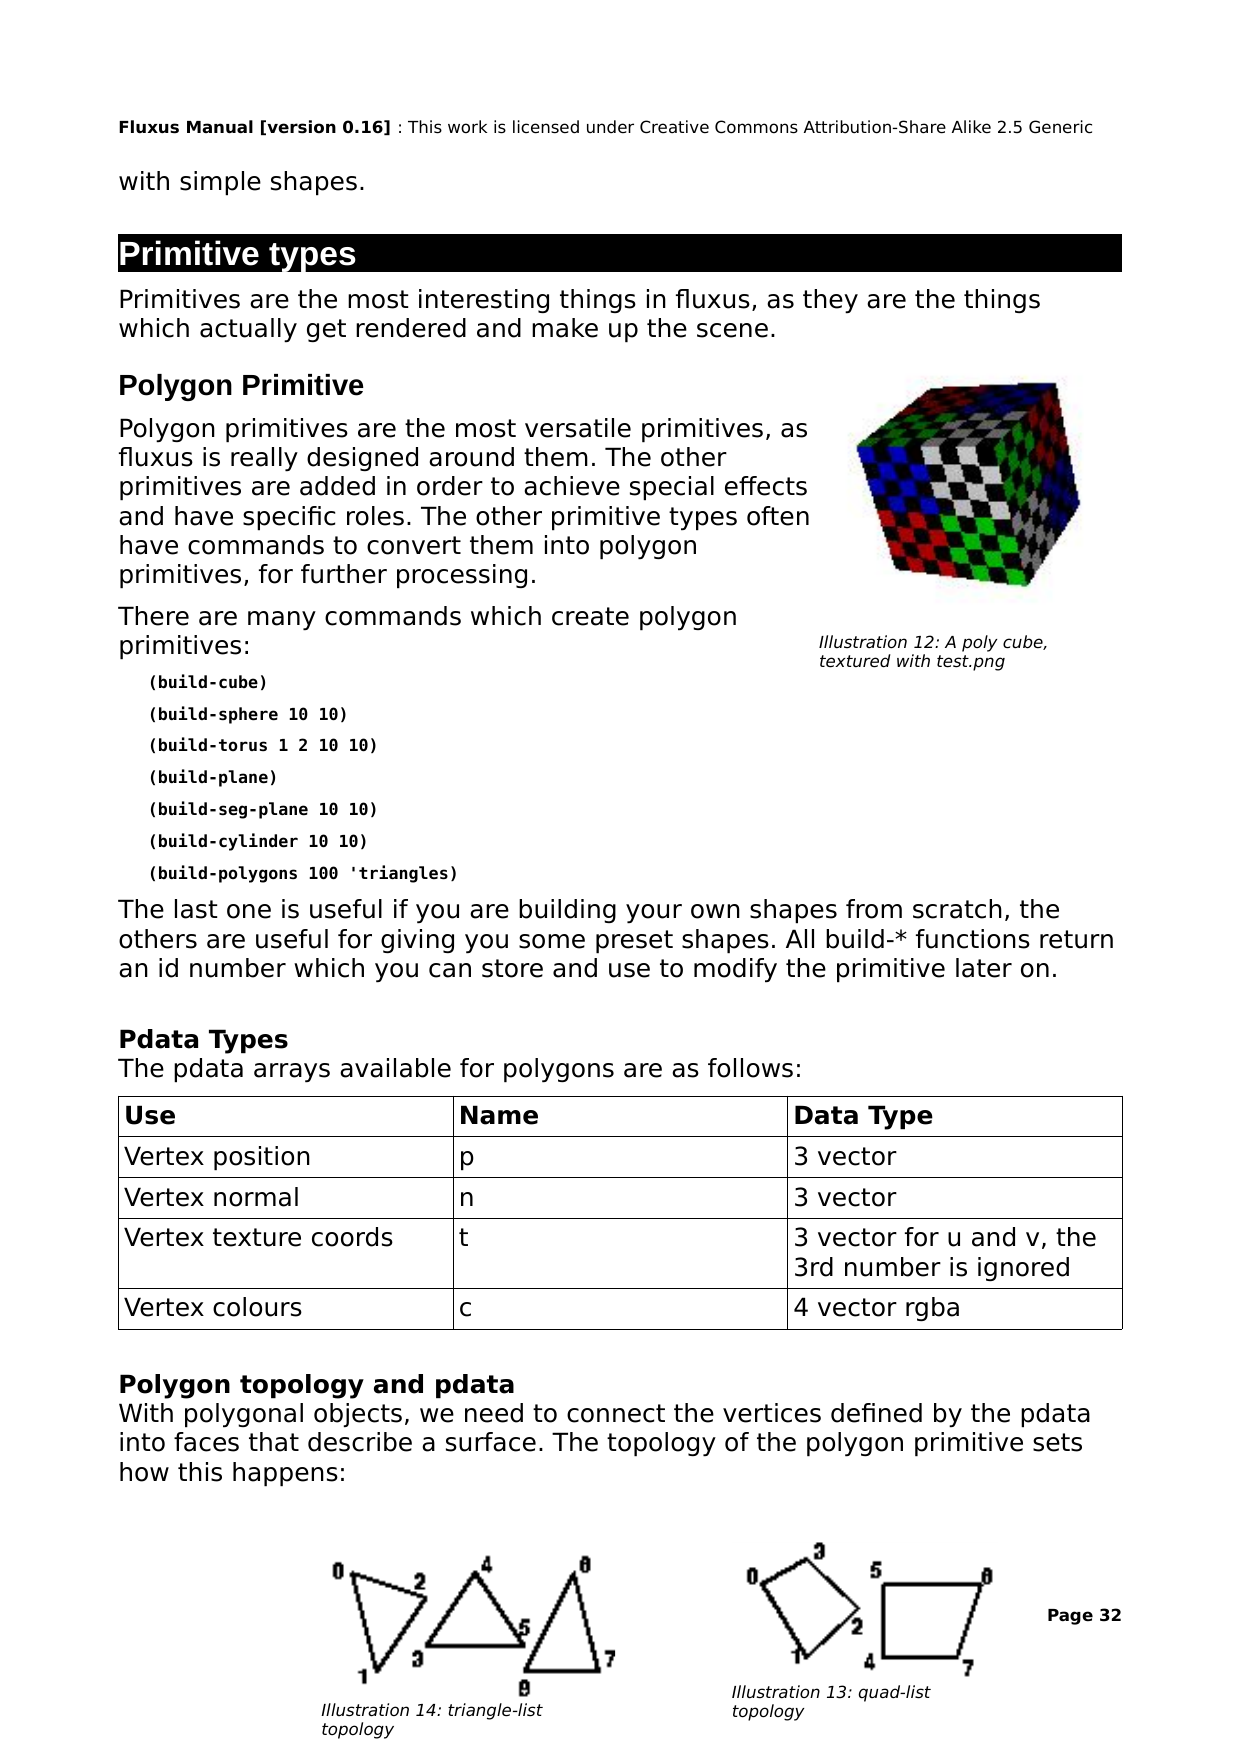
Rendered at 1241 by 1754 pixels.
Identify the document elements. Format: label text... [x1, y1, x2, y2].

text Pdata Types [118, 1025, 1122, 1054]
text Illustration 13: quad-list topology [732, 1683, 998, 1721]
table_cell 3 vector [788, 1137, 1122, 1177]
picture [321, 1544, 616, 1701]
text (build-sphere 10 10) [148, 704, 1122, 724]
table_cell n [454, 1178, 787, 1218]
table_cell 3 vector [788, 1178, 1122, 1218]
table_cell Vertex colours [119, 1289, 453, 1328]
picture [819, 348, 1115, 633]
text (build-cube) [148, 672, 1122, 692]
text with simple shapes. [118, 167, 1122, 196]
table_header Data Type [788, 1097, 1122, 1136]
text The pdata arrays available for polygons are as follows: [118, 1054, 1122, 1083]
text There are many commands which create polygon primitives: [118, 602, 819, 660]
text Illustration 14: triangle-list topology [321, 1701, 615, 1739]
table_cell Vertex position [119, 1137, 453, 1177]
text Polygon topology and pdata [118, 1370, 1122, 1399]
table_cell p [454, 1137, 787, 1177]
table_cell Vertex texture coords [119, 1219, 453, 1288]
subtitle Primitive types [118, 234, 1122, 272]
text Primitives are the most interesting things in fluxus, as they are the things which actually get rendered and make up the scene. [118, 285, 1122, 348]
table_cell c [454, 1289, 787, 1328]
text (build-plane) [148, 768, 1122, 787]
text (build-seg-plane 10 10) [148, 800, 1122, 819]
text The last one is useful if you are building your own shapes from scratch, the others are useful for giving you some preset shapes. All build-* functions return an id number which you can store and use to modify the primitive later on. [118, 896, 1122, 983]
text Illustration 12: A poly cube, textured with test.png [819, 633, 1114, 672]
text (build-polygons 100 'triangles) [148, 864, 1122, 883]
text (build-cylinder 10 10) [148, 832, 1122, 851]
text (build-torus 1 2 10 10) [148, 736, 1122, 756]
table_cell Vertex normal [119, 1178, 453, 1218]
table_cell 4 vector rgba [788, 1289, 1122, 1328]
table_cell 3 vector for u and v, the 3rd number is ignored [788, 1219, 1122, 1288]
table_header Use [119, 1097, 453, 1136]
text With polygonal objects, we need to connect the vertices defined by the pdata into faces that describe a surface. The topology of the polygon primitive sets how this happens: [118, 1399, 1122, 1487]
subtitle Polygon Primitive [118, 368, 819, 402]
text Polygon primitives are the most versatile primitives, as fluxus is really designed around them. The other primitives are added in order to achieve special effects and have specific roles. The other primitive types often have commands to convert them into polygon primitives, for further processing. [118, 414, 819, 589]
table_cell t [454, 1219, 787, 1288]
picture [731, 1541, 999, 1683]
table_header Name [454, 1097, 787, 1136]
